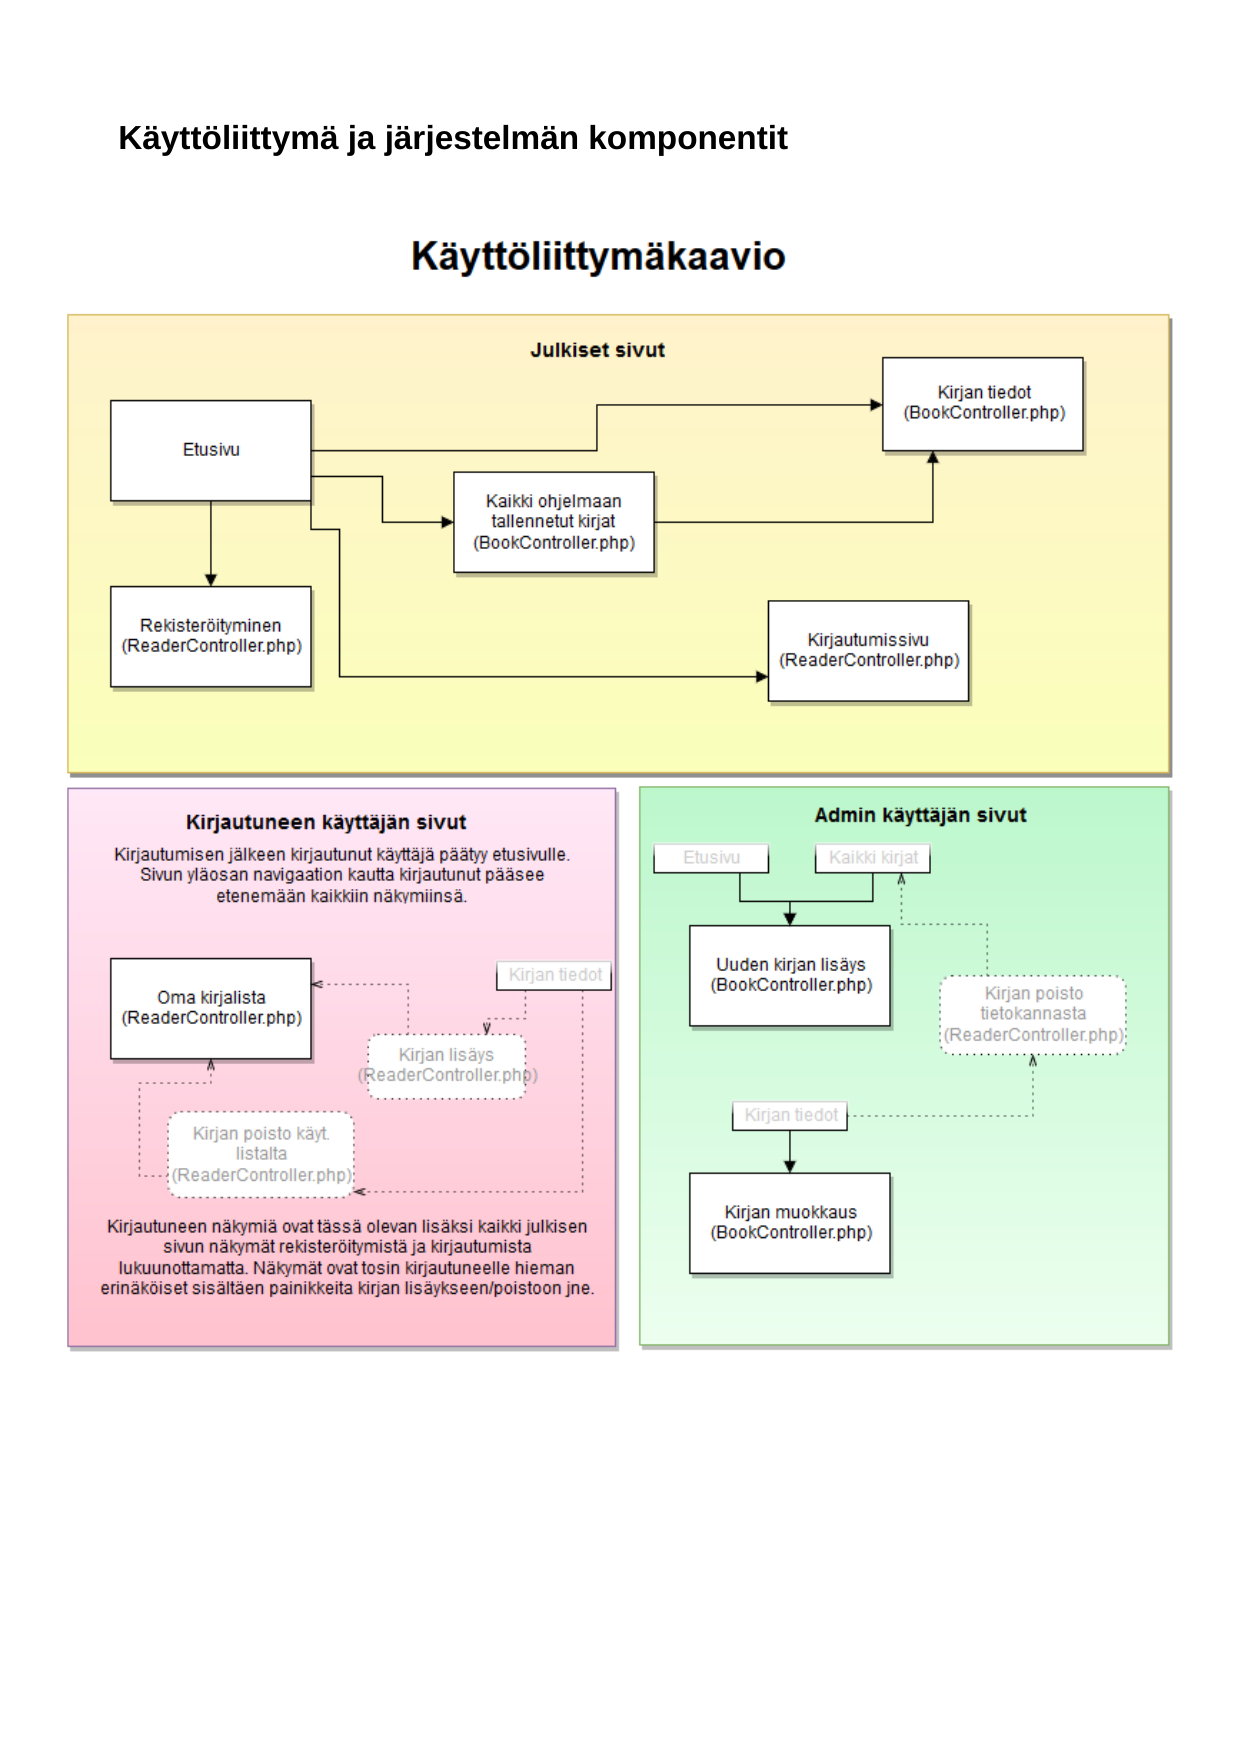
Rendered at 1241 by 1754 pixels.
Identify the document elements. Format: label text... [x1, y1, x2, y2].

subtitle Käyttöliittymä ja järjestelmän komponentit [118, 118, 1122, 157]
